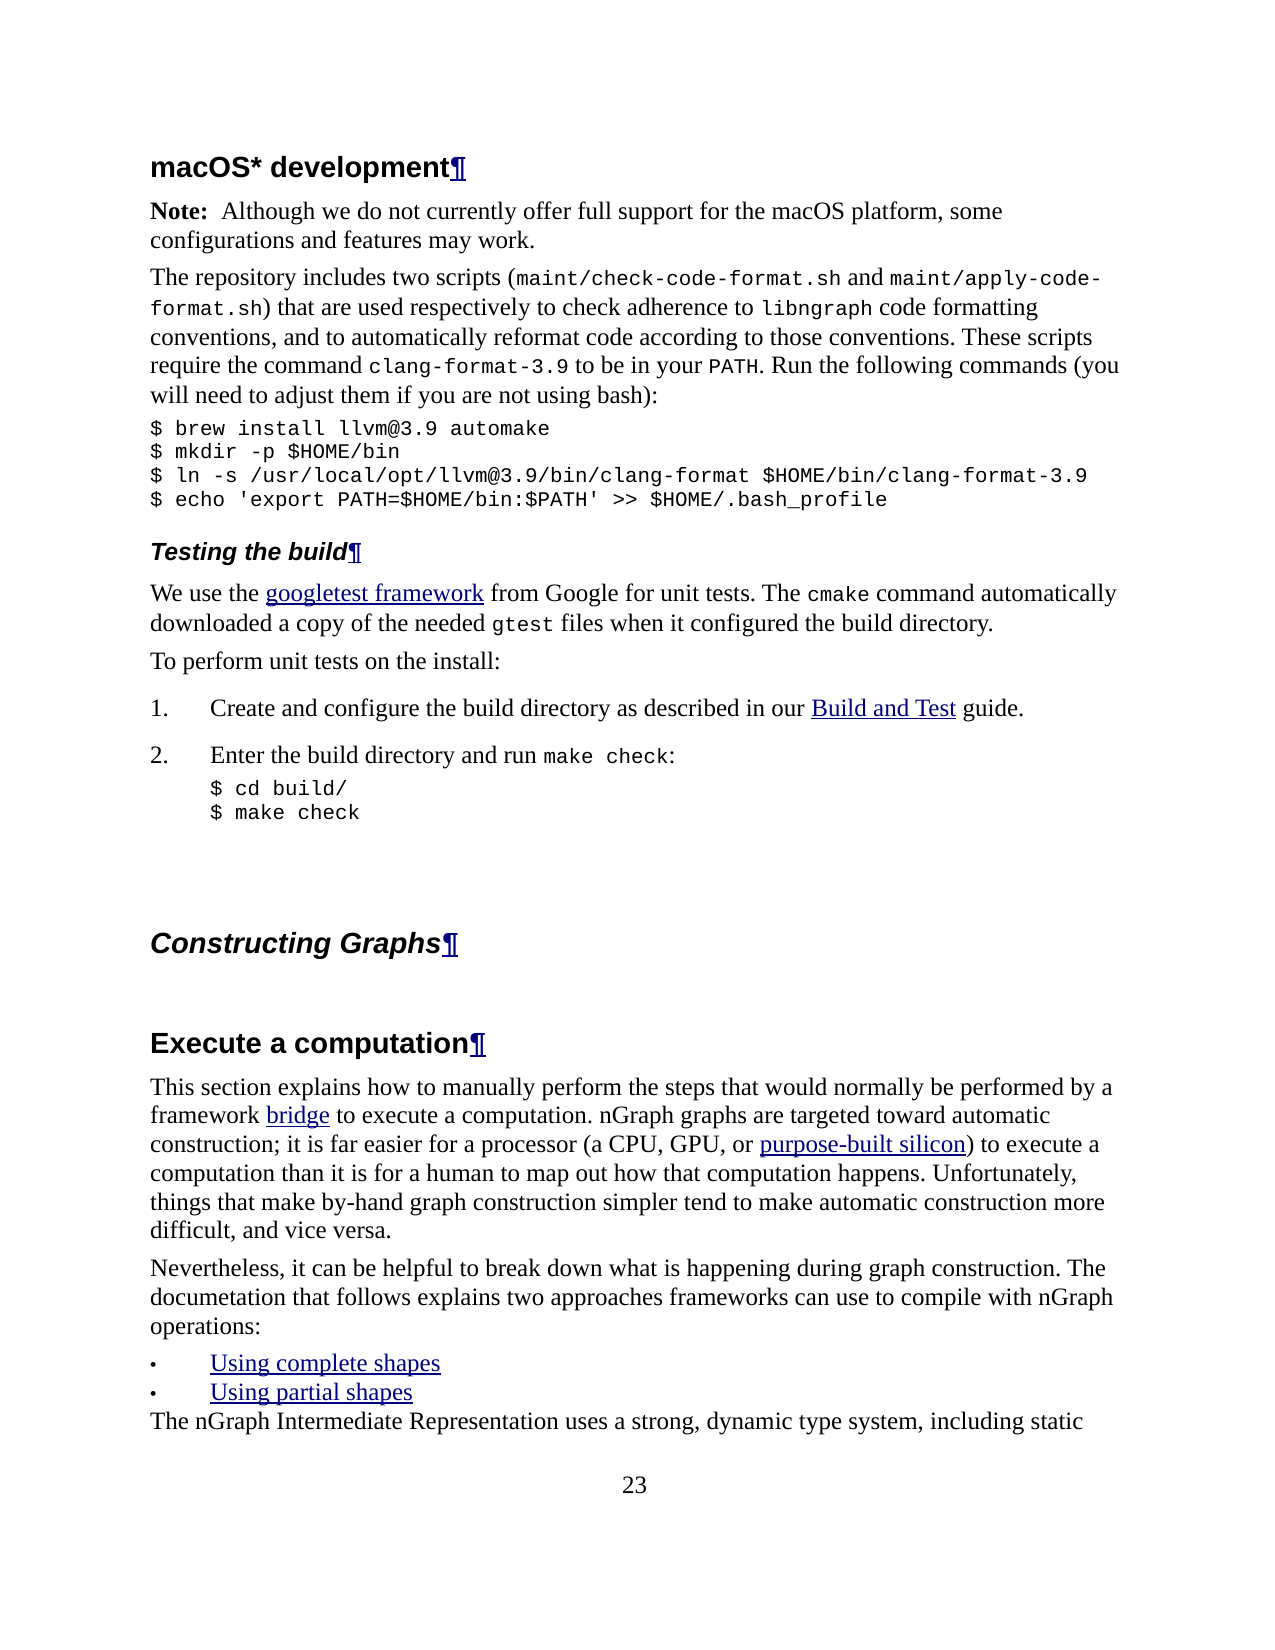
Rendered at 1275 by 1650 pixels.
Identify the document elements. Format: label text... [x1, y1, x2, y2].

list Create and configure the build directory as described in our Build and Test guide. [150, 693, 1125, 722]
list Enter the build directory and run make check: [150, 740, 1125, 769]
text We use the googletest framework from Google for unit tests. The cmake command automatically downloaded a copy of the needed gtest files when it configured the build directory. [150, 578, 1125, 637]
list $ make check [150, 802, 1125, 826]
list Using partial shapes [150, 1377, 1125, 1406]
text $ brew install llvm@3.9 automake [150, 418, 1125, 441]
text The repository includes two scripts (maint/check-code-format.sh and maint/apply-code-format.sh) that are used respectively to check adherence to libngraph code formatting conventions, and to automatically reformat code according to those conventions. These scripts require the command clang-format-3.9 to be in your PATH. Run the following commands (you will need to adjust them if you are not using bash): [150, 262, 1125, 409]
text This section explains how to manually perform the steps that would normally be performed by a framework bridge to execute a computation. nGraph graphs are targeted toward automatic construction; it is far easier for a processor (a CPU, GPU, or purpose-built silicon) to execute a computation than it is for a human to map out how that computation happens. Unfortunately, things that make by-hand graph construction simpler tend to make automatic construction more difficult, and vice versa. [150, 1072, 1125, 1244]
list Using complete shapes [150, 1348, 1125, 1377]
text $ echo 'export PATH=$HOME/bin:$PATH' >> $HOME/.bash_profile [150, 489, 1125, 512]
subtitle macOS* development¶ [150, 150, 1125, 183]
list $ cd build/ [150, 778, 1125, 802]
subtitle Testing the build¶ [150, 537, 1125, 566]
text Note: Although we do not currently offer full support for the macOS platform, some configurations and features may work. [150, 196, 1125, 253]
text $ ln -s /usr/local/opt/llvm@3.9/bin/clang-format $HOME/bin/clang-format-3.9 [150, 465, 1125, 489]
text $ mkdir -p $HOME/bin [150, 441, 1125, 465]
text Nevertheless, it can be helpful to break down what is happening during graph construction. The documetation that follows explains two approaches frameworks can use to compile with nGraph operations: [150, 1253, 1125, 1339]
subtitle Constructing Graphs¶ [150, 926, 1125, 959]
text The nGraph Intermediate Representation uses a strong, dynamic type system, including static [150, 1406, 1125, 1435]
subtitle Execute a computation¶ [150, 1026, 1125, 1059]
text To perform unit tests on the install: [150, 646, 1125, 675]
